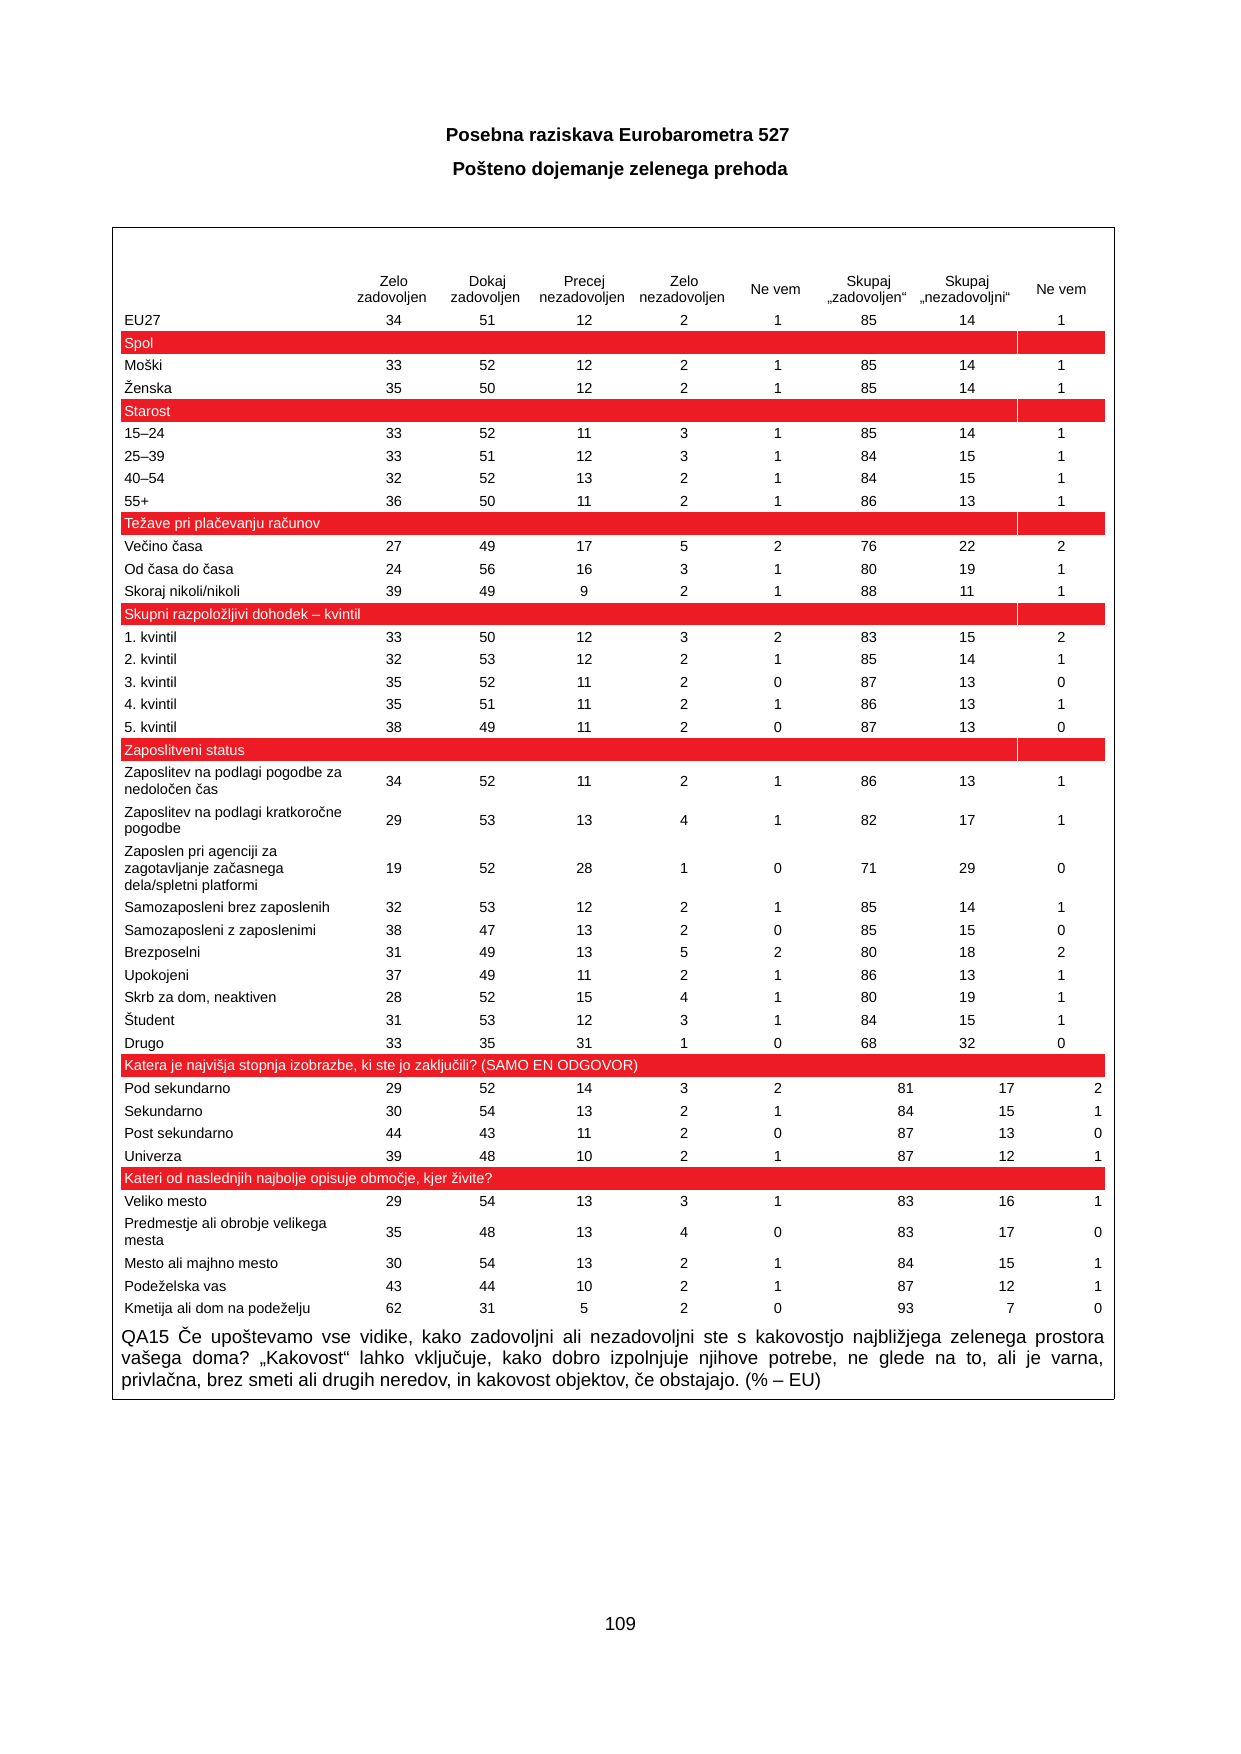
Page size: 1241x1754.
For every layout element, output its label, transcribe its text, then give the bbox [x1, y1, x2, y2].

table_cell 24 [347, 558, 440, 580]
table_cell 13 [534, 941, 634, 964]
table_cell Sekundarno [121, 1099, 347, 1122]
table_cell 12 [534, 625, 634, 648]
table_cell 82 [821, 800, 916, 840]
table_cell 13 [916, 693, 1017, 716]
table_cell 1 [734, 1145, 821, 1167]
table_cell 2 [634, 1297, 734, 1319]
table_cell 35 [347, 693, 440, 716]
table_cell 86 [821, 964, 916, 986]
table_cell 32 [347, 648, 440, 671]
table_cell [916, 399, 1017, 422]
table_cell 80 [821, 941, 916, 964]
table_cell 1 [734, 761, 821, 800]
table_cell [821, 399, 916, 422]
table_cell Post sekundarno [121, 1122, 347, 1144]
table_cell 0 [734, 1122, 821, 1144]
table_cell 87 [821, 671, 916, 693]
table_cell 11 [534, 716, 634, 738]
table_cell 11 [534, 1122, 634, 1144]
table_cell 84 [821, 1009, 916, 1031]
table_cell 2 [634, 1274, 734, 1297]
table_cell 1 [734, 1009, 821, 1031]
table_cell 85 [821, 354, 916, 377]
table_cell 38 [347, 716, 440, 738]
table_cell 81 [821, 1077, 916, 1099]
table_cell [347, 512, 440, 535]
table_cell 11 [534, 693, 634, 716]
table_cell 12 [534, 896, 634, 918]
table_cell 35 [347, 671, 440, 693]
table_cell 17 [534, 535, 634, 557]
table_cell Kateri od naslednjih najbolje opisuje območje, kjer živite? [121, 1167, 1105, 1190]
table_cell 1 [634, 840, 734, 896]
table_cell 52 [440, 422, 534, 444]
table_cell 31 [534, 1031, 634, 1054]
table_cell 2 [734, 625, 821, 648]
table_cell 86 [821, 761, 916, 800]
table_cell 0 [1018, 919, 1105, 941]
table_cell 1 [1018, 800, 1105, 840]
table_cell 30 [347, 1099, 440, 1122]
table_cell 83 [821, 625, 916, 648]
table_cell 53 [440, 648, 534, 671]
table_cell Kmetija ali dom na podeželju [121, 1297, 347, 1319]
table_cell EU27 [121, 309, 347, 331]
table_cell 27 [347, 535, 440, 557]
table_cell 11 [534, 422, 634, 444]
table_cell [821, 331, 916, 354]
table_cell 1. kvintil [121, 625, 347, 648]
table_cell 0 [1018, 716, 1105, 738]
table_cell 3 [634, 445, 734, 467]
table_cell 4 [634, 1212, 734, 1252]
table_cell 93 [821, 1297, 916, 1319]
table_cell 12 [534, 354, 634, 377]
table_cell 35 [440, 1031, 534, 1054]
table_cell 13 [916, 490, 1017, 512]
table_cell 68 [821, 1031, 916, 1054]
table_cell 18 [916, 941, 1017, 964]
table_cell Pod sekundarno [121, 1077, 347, 1099]
table_cell 29 [347, 1077, 440, 1099]
table_cell 13 [534, 467, 634, 490]
table_header Ne vem [1018, 270, 1105, 309]
table_cell Študent [121, 1009, 347, 1031]
table_cell 13 [916, 716, 1017, 738]
table_cell 1 [734, 377, 821, 399]
table_header Skupaj „zadovoljen“ [821, 270, 916, 309]
table_cell 12 [534, 377, 634, 399]
table_cell [821, 603, 916, 625]
table_cell 32 [347, 467, 440, 490]
table_cell 1 [1018, 1274, 1105, 1297]
table_cell 29 [347, 1190, 440, 1212]
table_cell 53 [440, 896, 534, 918]
table_cell 51 [440, 309, 534, 331]
table_cell Spol [121, 331, 347, 354]
table_cell 31 [347, 941, 440, 964]
table_cell 51 [440, 693, 534, 716]
table_cell 0 [734, 919, 821, 941]
table_cell 43 [347, 1274, 440, 1297]
table_cell 2 [1018, 625, 1105, 648]
table_cell 7 [916, 1297, 1017, 1319]
table_cell 3 [634, 422, 734, 444]
table_cell Zaposlitev na podlagi pogodbe za nedoločen čas [121, 761, 347, 800]
table_cell 3 [634, 625, 734, 648]
table_cell [634, 399, 734, 422]
table_cell 76 [821, 535, 916, 557]
table_cell 39 [347, 1145, 440, 1167]
table_cell 48 [440, 1145, 534, 1167]
table_cell 11 [916, 580, 1017, 603]
table_cell 52 [440, 467, 534, 490]
table_cell 35 [347, 377, 440, 399]
table_cell 2 [634, 580, 734, 603]
table_cell Drugo [121, 1031, 347, 1054]
table_header Dokaj zadovoljen [440, 270, 534, 309]
table_cell 14 [916, 422, 1017, 444]
table_cell [347, 331, 440, 354]
table_cell 2 [634, 964, 734, 986]
table_cell 71 [821, 840, 916, 896]
table_cell 2 [634, 467, 734, 490]
table_cell Skupni razpoložljivi dohodek – kvintil [121, 603, 634, 625]
table_cell 52 [440, 761, 534, 800]
table_cell 33 [347, 625, 440, 648]
table_cell Zaposlitev na podlagi kratkoročne pogodbe [121, 800, 347, 840]
table_cell [534, 512, 634, 535]
table_cell 3. kvintil [121, 671, 347, 693]
table_cell 0 [734, 1212, 821, 1252]
table_cell 84 [821, 1099, 916, 1122]
table_cell 1 [1018, 986, 1105, 1009]
table_cell 1 [734, 1190, 821, 1212]
table_cell 35 [347, 1212, 440, 1252]
table_header Ne vem [734, 270, 821, 309]
table_cell 0 [1018, 1297, 1105, 1319]
table_cell 2 [634, 1252, 734, 1274]
table_cell 5 [634, 941, 734, 964]
table_cell 85 [821, 896, 916, 918]
table_cell 1 [1018, 1252, 1105, 1274]
table_cell 15 [534, 986, 634, 1009]
table_cell 55+ [121, 490, 347, 512]
table_cell 12 [916, 1145, 1017, 1167]
table_cell 19 [916, 558, 1017, 580]
table_cell 3 [634, 558, 734, 580]
table_cell 49 [440, 580, 534, 603]
table_cell 1 [734, 309, 821, 331]
table_cell 16 [916, 1190, 1017, 1212]
table_header Zelo zadovoljen [347, 270, 440, 309]
table_cell 1 [734, 800, 821, 840]
table_cell 1 [734, 648, 821, 671]
table_cell 51 [440, 445, 534, 467]
table_cell 86 [821, 490, 916, 512]
table_cell Brezposelni [121, 941, 347, 964]
table_header Precej nezadovoljen [534, 270, 634, 309]
table_cell 11 [534, 964, 634, 986]
table_cell [1018, 603, 1105, 625]
table_cell Predmestje ali obrobje velikega mesta [121, 1212, 347, 1252]
table_cell 52 [440, 671, 534, 693]
table_cell 1 [734, 580, 821, 603]
table_cell [1018, 738, 1105, 761]
table_cell Samozaposleni brez zaposlenih [121, 896, 347, 918]
table_cell 12 [534, 648, 634, 671]
table_cell 34 [347, 761, 440, 800]
table_cell 5 [634, 535, 734, 557]
table_cell [1018, 512, 1105, 535]
table_cell 31 [347, 1009, 440, 1031]
table_cell 85 [821, 422, 916, 444]
table_cell 1 [634, 1031, 734, 1054]
table_cell 80 [821, 558, 916, 580]
table_cell 39 [347, 580, 440, 603]
table_cell 33 [347, 445, 440, 467]
table_cell 43 [440, 1122, 534, 1144]
table_cell 13 [916, 671, 1017, 693]
table_cell 0 [734, 671, 821, 693]
table_cell 2 [1018, 1077, 1105, 1099]
table_cell 62 [347, 1297, 440, 1319]
table_cell 13 [916, 1122, 1017, 1144]
table_cell 22 [916, 535, 1017, 557]
table_cell 2 [634, 309, 734, 331]
table_cell [916, 738, 1017, 761]
table_cell 38 [347, 919, 440, 941]
table_cell [734, 603, 821, 625]
table_cell 88 [821, 580, 916, 603]
table_cell [347, 399, 440, 422]
table_cell 87 [821, 1145, 916, 1167]
table_cell 3 [634, 1190, 734, 1212]
table_cell 12 [534, 309, 634, 331]
table_cell [916, 512, 1017, 535]
table_cell 2 [634, 354, 734, 377]
table_cell 53 [440, 800, 534, 840]
table_cell 3 [634, 1009, 734, 1031]
table_cell Samozaposleni z zaposlenimi [121, 919, 347, 941]
table_cell 11 [534, 671, 634, 693]
table_cell 54 [440, 1252, 534, 1274]
table_cell 1 [1018, 490, 1105, 512]
table_cell 1 [1018, 580, 1105, 603]
table_cell [916, 603, 1017, 625]
table_cell 17 [916, 1212, 1017, 1252]
table_cell 54 [440, 1099, 534, 1122]
table_cell 15 [916, 625, 1017, 648]
table_cell 86 [821, 693, 916, 716]
table_cell 17 [916, 800, 1017, 840]
table_cell 2 [634, 693, 734, 716]
table_cell 4 [634, 986, 734, 1009]
table_cell 52 [440, 840, 534, 896]
table_cell 33 [347, 1031, 440, 1054]
table_cell 40–54 [121, 467, 347, 490]
table_cell 1 [1018, 648, 1105, 671]
table_cell 33 [347, 422, 440, 444]
table_cell 10 [534, 1274, 634, 1297]
table_cell 1 [734, 422, 821, 444]
table_cell 3 [634, 1077, 734, 1099]
table_cell 84 [821, 467, 916, 490]
table_cell 44 [440, 1274, 534, 1297]
table_cell Od časa do časa [121, 558, 347, 580]
table_cell 2 [734, 535, 821, 557]
table_cell 9 [534, 580, 634, 603]
table_cell 0 [1018, 1031, 1105, 1054]
table_cell 1 [734, 896, 821, 918]
table_cell 50 [440, 377, 534, 399]
table_cell 2 [1018, 535, 1105, 557]
table_cell 2 [634, 490, 734, 512]
table_cell 32 [347, 896, 440, 918]
table_cell 87 [821, 716, 916, 738]
table_cell 13 [534, 800, 634, 840]
table_cell 0 [1018, 671, 1105, 693]
table_cell 29 [916, 840, 1017, 896]
table_cell 13 [916, 964, 1017, 986]
table_cell 85 [821, 648, 916, 671]
table_cell 14 [916, 309, 1017, 331]
table_cell [440, 512, 534, 535]
table_cell Upokojeni [121, 964, 347, 986]
table_cell 56 [440, 558, 534, 580]
table_cell [734, 331, 821, 354]
table_cell 1 [1018, 1145, 1105, 1167]
table_cell 84 [821, 1252, 916, 1274]
table_cell Skrb za dom, neaktiven [121, 986, 347, 1009]
table_cell 1 [1018, 1099, 1105, 1122]
table_cell 2 [634, 1099, 734, 1122]
table_cell 15–24 [121, 422, 347, 444]
table_cell 1 [1018, 377, 1105, 399]
table_cell 13 [534, 1212, 634, 1252]
table_cell [1018, 331, 1105, 354]
table_cell 1 [734, 964, 821, 986]
table_cell 1 [734, 1252, 821, 1274]
table_cell 0 [1018, 1212, 1105, 1252]
table_cell 87 [821, 1274, 916, 1297]
table_cell [634, 603, 734, 625]
table_cell 85 [821, 377, 916, 399]
table_cell 50 [440, 490, 534, 512]
table_cell 33 [347, 354, 440, 377]
table_cell Zaposlen pri agenciji za zagotavljanje začasnega dela/spletni platformi [121, 840, 347, 896]
table_cell 85 [821, 309, 916, 331]
table_cell 1 [1018, 693, 1105, 716]
table_cell [440, 399, 534, 422]
table_cell 36 [347, 490, 440, 512]
table_cell 34 [347, 309, 440, 331]
table_cell 0 [734, 840, 821, 896]
table_cell 47 [440, 919, 534, 941]
table_cell [821, 512, 916, 535]
table_cell 31 [440, 1297, 534, 1319]
table_cell 1 [1018, 445, 1105, 467]
table_cell 1 [734, 986, 821, 1009]
table_cell 17 [916, 1077, 1017, 1099]
table_cell 1 [734, 490, 821, 512]
table_cell 2 [634, 648, 734, 671]
table_cell 1 [734, 1274, 821, 1297]
table_cell 2 [634, 1145, 734, 1167]
table_cell [734, 399, 821, 422]
table_cell 13 [534, 1252, 634, 1274]
table_cell Univerza [121, 1145, 347, 1167]
table_cell Moški [121, 354, 347, 377]
table_cell Skoraj nikoli/nikoli [121, 580, 347, 603]
table_cell Ženska [121, 377, 347, 399]
table_cell Podeželska vas [121, 1274, 347, 1297]
table_cell 15 [916, 1252, 1017, 1274]
table_cell 2 [1018, 941, 1105, 964]
table_cell 12 [534, 445, 634, 467]
table_cell 0 [734, 1297, 821, 1319]
table_cell 1 [1018, 761, 1105, 800]
table_cell 32 [916, 1031, 1017, 1054]
table_cell 13 [534, 919, 634, 941]
table_cell 1 [1018, 1190, 1105, 1212]
table_cell [634, 512, 734, 535]
table_cell 30 [347, 1252, 440, 1274]
table_cell [534, 399, 634, 422]
table_cell 52 [440, 1077, 534, 1099]
table_cell [734, 512, 821, 535]
table_cell 1 [1018, 1009, 1105, 1031]
table_cell 84 [821, 445, 916, 467]
table_cell 83 [821, 1212, 916, 1252]
table_cell 1 [1018, 422, 1105, 444]
table_cell [734, 738, 821, 761]
table_cell 15 [916, 445, 1017, 467]
table_cell 2 [634, 716, 734, 738]
table_cell 2 [634, 377, 734, 399]
table_cell 4 [634, 800, 734, 840]
table_cell [534, 331, 634, 354]
table_cell 28 [347, 986, 440, 1009]
table_cell Veliko mesto [121, 1190, 347, 1212]
table_cell 1 [734, 1099, 821, 1122]
table_cell [634, 738, 734, 761]
table_cell 25–39 [121, 445, 347, 467]
table_cell Mesto ali majhno mesto [121, 1252, 347, 1274]
table_cell 10 [534, 1145, 634, 1167]
table_header Skupaj „nezadovoljni“ [916, 270, 1017, 309]
table_cell Težave pri plačevanju računov [121, 512, 347, 535]
table_cell 1 [734, 354, 821, 377]
table_cell 14 [916, 648, 1017, 671]
table_cell [634, 331, 734, 354]
table_cell 49 [440, 535, 534, 557]
table_cell 50 [440, 625, 534, 648]
table_cell 2 [634, 761, 734, 800]
table_cell 11 [534, 490, 634, 512]
table_cell 48 [440, 1212, 534, 1252]
table_cell Starost [121, 399, 347, 422]
table_cell 14 [534, 1077, 634, 1099]
table_cell 0 [1018, 840, 1105, 896]
table_cell 5 [534, 1297, 634, 1319]
table_cell 28 [534, 840, 634, 896]
table_cell 19 [916, 986, 1017, 1009]
table_cell [1018, 399, 1105, 422]
table_cell 52 [440, 354, 534, 377]
table_cell 2 [634, 671, 734, 693]
table_cell 15 [916, 919, 1017, 941]
table_cell [916, 331, 1017, 354]
table_cell 2 [634, 1122, 734, 1144]
table_cell 2 [634, 896, 734, 918]
table_cell 1 [734, 558, 821, 580]
table_cell 52 [440, 986, 534, 1009]
table_cell 14 [916, 354, 1017, 377]
table_cell 2. kvintil [121, 648, 347, 671]
table_cell 2 [734, 941, 821, 964]
table_cell 85 [821, 919, 916, 941]
table_cell 2 [634, 919, 734, 941]
table_cell Katera je najvišja stopnja izobrazbe, ki ste jo zaključili? (SAMO EN ODGOVOR) [121, 1054, 1105, 1077]
table_cell 19 [347, 840, 440, 896]
table_cell 5. kvintil [121, 716, 347, 738]
table_cell 1 [734, 467, 821, 490]
table_cell 80 [821, 986, 916, 1009]
table_cell 54 [440, 1190, 534, 1212]
table_cell 1 [1018, 964, 1105, 986]
table_cell 37 [347, 964, 440, 986]
table_cell 15 [916, 467, 1017, 490]
text QA15 Če upoštevamo vse vidike, kako zadovoljni ali nezadovoljni ste s kakovostjo najbližjega zelenega prostora vašega doma? „Kakovost“ lahko vključuje, kako dobro izpolnjuje njihove potrebe, ne glede na to, ali je varna, privlačna, brez smeti ali drugih neredov, in kakovost objektov, če obstajajo. (% – EU) [121, 1325, 1105, 1390]
table_cell 1 [1018, 354, 1105, 377]
table_cell 15 [916, 1099, 1017, 1122]
table_cell 0 [1018, 1122, 1105, 1144]
table_cell 87 [821, 1122, 916, 1144]
table_cell 83 [821, 1190, 916, 1212]
table_cell 49 [440, 964, 534, 986]
table_cell Večino časa [121, 535, 347, 557]
table_cell 53 [440, 1009, 534, 1031]
table_cell 0 [734, 1031, 821, 1054]
table_cell 13 [534, 1099, 634, 1122]
table_cell 49 [440, 716, 534, 738]
table_cell [440, 331, 534, 354]
table_cell 15 [916, 1009, 1017, 1031]
table_cell 1 [734, 445, 821, 467]
table_cell 1 [1018, 558, 1105, 580]
table_cell 1 [734, 693, 821, 716]
table_cell 14 [916, 896, 1017, 918]
table_cell [821, 738, 916, 761]
table_cell 1 [1018, 467, 1105, 490]
table_cell 2 [734, 1077, 821, 1099]
table_header Zelo nezadovoljen [634, 270, 734, 309]
table_cell Zaposlitveni status [121, 738, 634, 761]
table_cell 0 [734, 716, 821, 738]
table_cell 14 [916, 377, 1017, 399]
table_cell 4. kvintil [121, 693, 347, 716]
table_cell 1 [1018, 309, 1105, 331]
table_cell 44 [347, 1122, 440, 1144]
table_cell 13 [916, 761, 1017, 800]
table_cell 12 [534, 1009, 634, 1031]
table_cell 16 [534, 558, 634, 580]
table_cell 13 [534, 1190, 634, 1212]
table_cell 49 [440, 941, 534, 964]
table_header [121, 270, 347, 309]
table_cell 12 [916, 1274, 1017, 1297]
table_cell 29 [347, 800, 440, 840]
table_cell 11 [534, 761, 634, 800]
table_cell 1 [1018, 896, 1105, 918]
